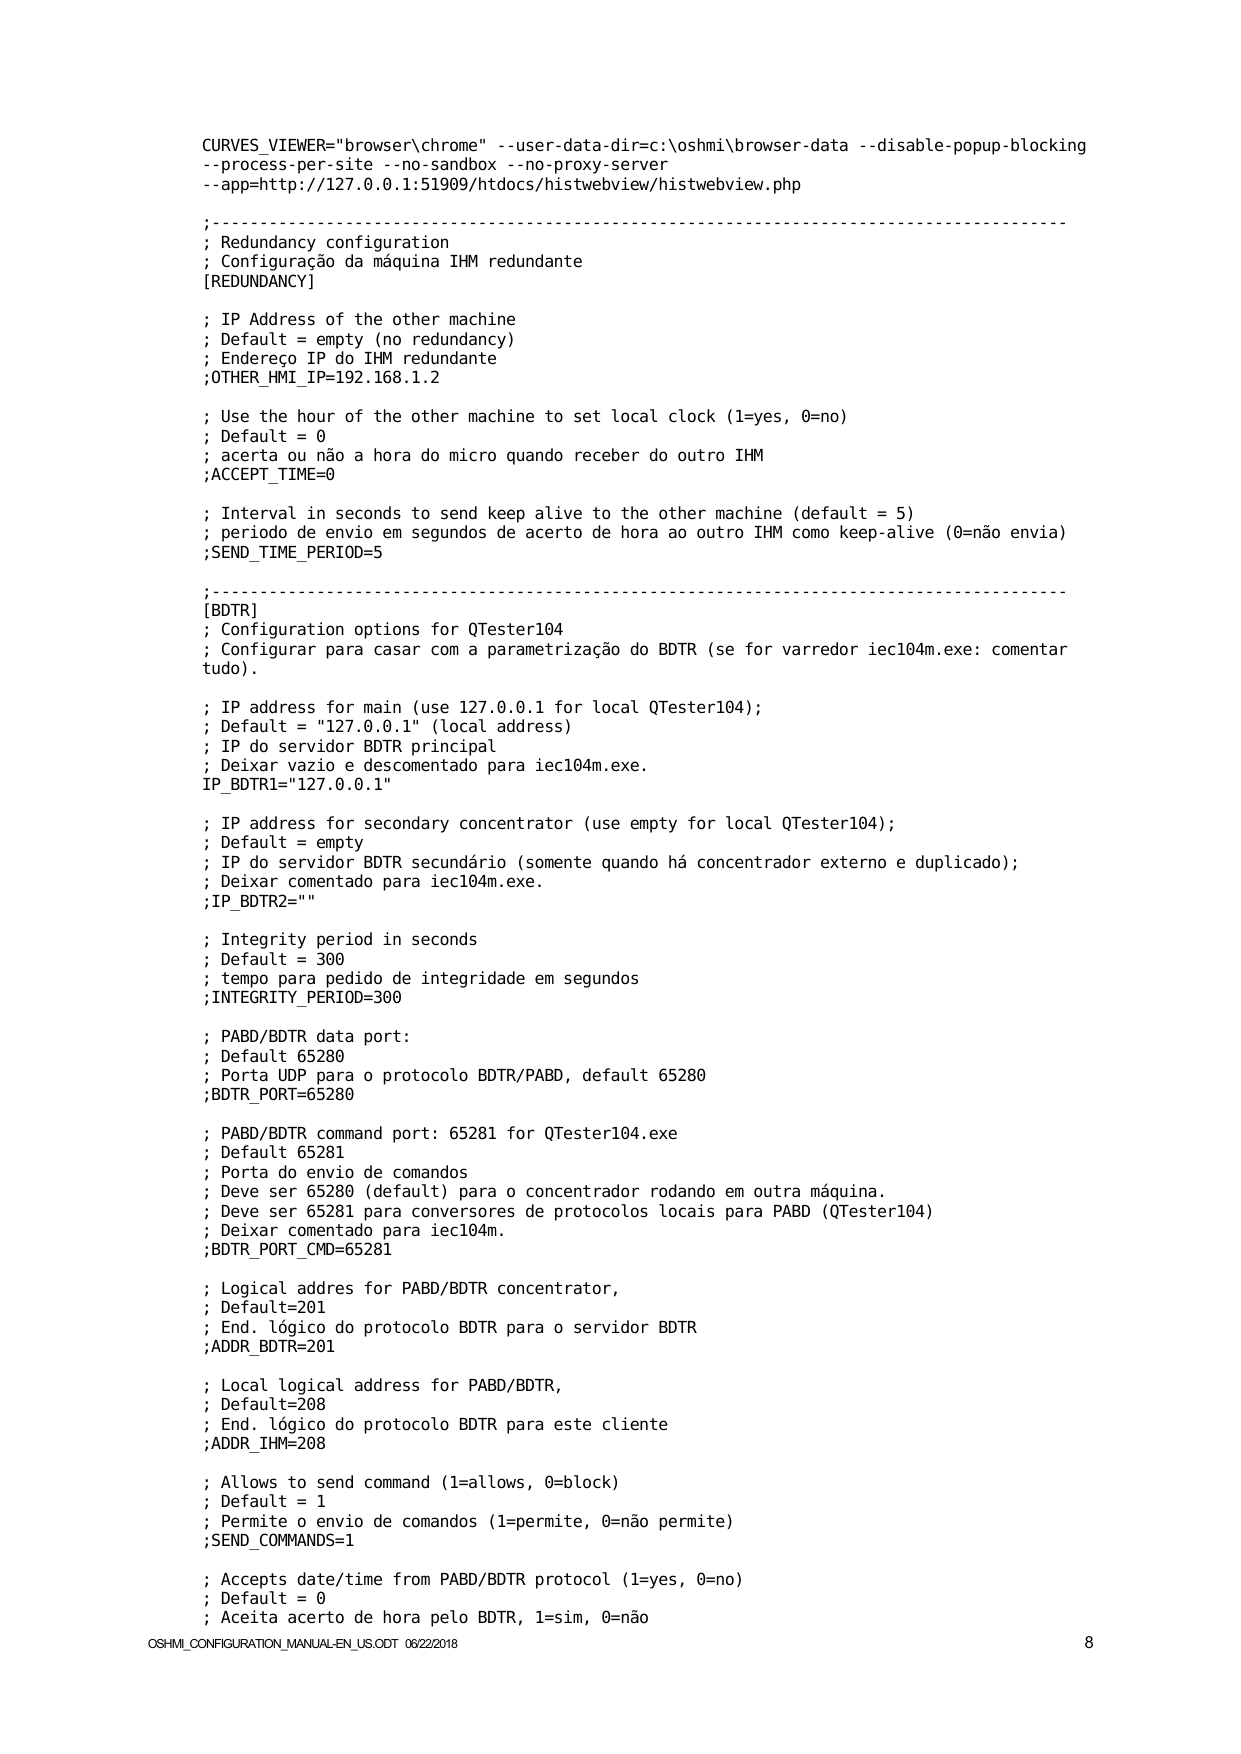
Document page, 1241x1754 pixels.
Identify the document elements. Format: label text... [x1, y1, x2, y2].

text ;OTHER_HMI_IP=192.168.1.2 [202, 368, 1093, 388]
text ; Default=201 [202, 1298, 1093, 1318]
text ; Configuration options for QTester104 [202, 620, 1093, 639]
text ; Interval in seconds to send keep alive to the other machine (default = 5) [202, 504, 1093, 523]
text CURVES_VIEWER="browser\chrome" --user-data-dir=c:\oshmi\browser-data --disable-popup-blocking --process-per-site --no-sandbox --no-proxy-server --app=http://127.0.0.1:51909/htdocs/histwebview/histwebview.php [202, 136, 1093, 194]
text ; Accepts date/time from PABD/BDTR protocol (1=yes, 0=no) [202, 1569, 1093, 1589]
text [BDTR] [202, 601, 1093, 620]
text ; IP Address of the other machine [202, 310, 1093, 329]
text ; Integrity period in seconds [202, 930, 1093, 949]
text ; Aceita acerto de hora pelo BDTR, 1=sim, 0=não [202, 1608, 1093, 1628]
text ; Porta do envio de comandos [202, 1163, 1093, 1182]
text ; IP do servidor BDTR principal [202, 736, 1093, 756]
text ; Default = 0 [202, 426, 1093, 446]
text ;SEND_COMMANDS=1 [202, 1531, 1093, 1550]
text ;BDTR_PORT=65280 [202, 1085, 1093, 1104]
text ; End. lógico do protocolo BDTR para o servidor BDTR [202, 1318, 1093, 1337]
text ; Configurar para casar com a parametrização do BDTR (se for varredor iec104m.exe: comentar tudo). [202, 639, 1093, 678]
text ; acerta ou não a hora do micro quando receber do outro IHM [202, 446, 1093, 465]
text ; Permite o envio de comandos (1=permite, 0=não permite) [202, 1511, 1093, 1531]
text ;BDTR_PORT_CMD=65281 [202, 1240, 1093, 1259]
text ; Default 65281 [202, 1143, 1093, 1163]
text ; Default = empty (no redundancy) [202, 329, 1093, 349]
text ;ADDR_BDTR=201 [202, 1337, 1093, 1356]
text ; Default = "127.0.0.1" (local address) [202, 717, 1093, 736]
text ; Deve ser 65280 (default) para o concentrador rodando em outra máquina. [202, 1182, 1093, 1201]
text ; Endereço IP do IHM redundante [202, 349, 1093, 368]
text [REDUNDANCY] [202, 271, 1093, 291]
text ; Default = empty [202, 833, 1093, 853]
text ; Default=208 [202, 1395, 1093, 1414]
text ;ADDR_IHM=208 [202, 1434, 1093, 1453]
text ;IP_BDTR2="" [202, 891, 1093, 911]
text ; Deve ser 65281 para conversores de protocolos locais para PABD (QTester104) [202, 1201, 1093, 1221]
text ; Default = 1 [202, 1492, 1093, 1511]
text ; Deixar comentado para iec104m.exe. [202, 872, 1093, 891]
text ; IP do servidor BDTR secundário (somente quando há concentrador externo e duplicado); [202, 853, 1093, 872]
text ; Default 65280 [202, 1046, 1093, 1066]
text ;------------------------------------------------------------------------------------------ [202, 213, 1093, 233]
text ; PABD/BDTR data port: [202, 1027, 1093, 1046]
text ; IP address for secondary concentrator (use empty for local QTester104); [202, 814, 1093, 833]
text ; tempo para pedido de integridade em segundos [202, 969, 1093, 988]
text ; Default = 0 [202, 1589, 1093, 1608]
text ; Use the hour of the other machine to set local clock (1=yes, 0=no) [202, 407, 1093, 426]
text ; Redundancy configuration [202, 233, 1093, 252]
text IP_BDTR1="127.0.0.1" [202, 775, 1093, 794]
text ;SEND_TIME_PERIOD=5 [202, 543, 1093, 562]
text ; Deixar comentado para iec104m. [202, 1221, 1093, 1240]
text ; Logical addres for PABD/BDTR concentrator, [202, 1279, 1093, 1298]
text ; IP address for main (use 127.0.0.1 for local QTester104); [202, 698, 1093, 717]
text ;INTEGRITY_PERIOD=300 [202, 988, 1093, 1008]
text ; Porta UDP para o protocolo BDTR/PABD, default 65280 [202, 1066, 1093, 1085]
text ; End. lógico do protocolo BDTR para este cliente [202, 1414, 1093, 1434]
text ; Default = 300 [202, 949, 1093, 969]
text ; Local logical address for PABD/BDTR, [202, 1376, 1093, 1395]
text ; Configuração da máquina IHM redundante [202, 252, 1093, 271]
text ; Allows to send command (1=allows, 0=block) [202, 1473, 1093, 1492]
text ; PABD/BDTR command port: 65281 for QTester104.exe [202, 1124, 1093, 1143]
text ; Deixar vazio e descomentado para iec104m.exe. [202, 756, 1093, 775]
text ;------------------------------------------------------------------------------------------ [202, 581, 1093, 601]
text ; periodo de envio em segundos de acerto de hora ao outro IHM como keep-alive (0=não envia) [202, 523, 1093, 543]
text ;ACCEPT_TIME=0 [202, 465, 1093, 484]
